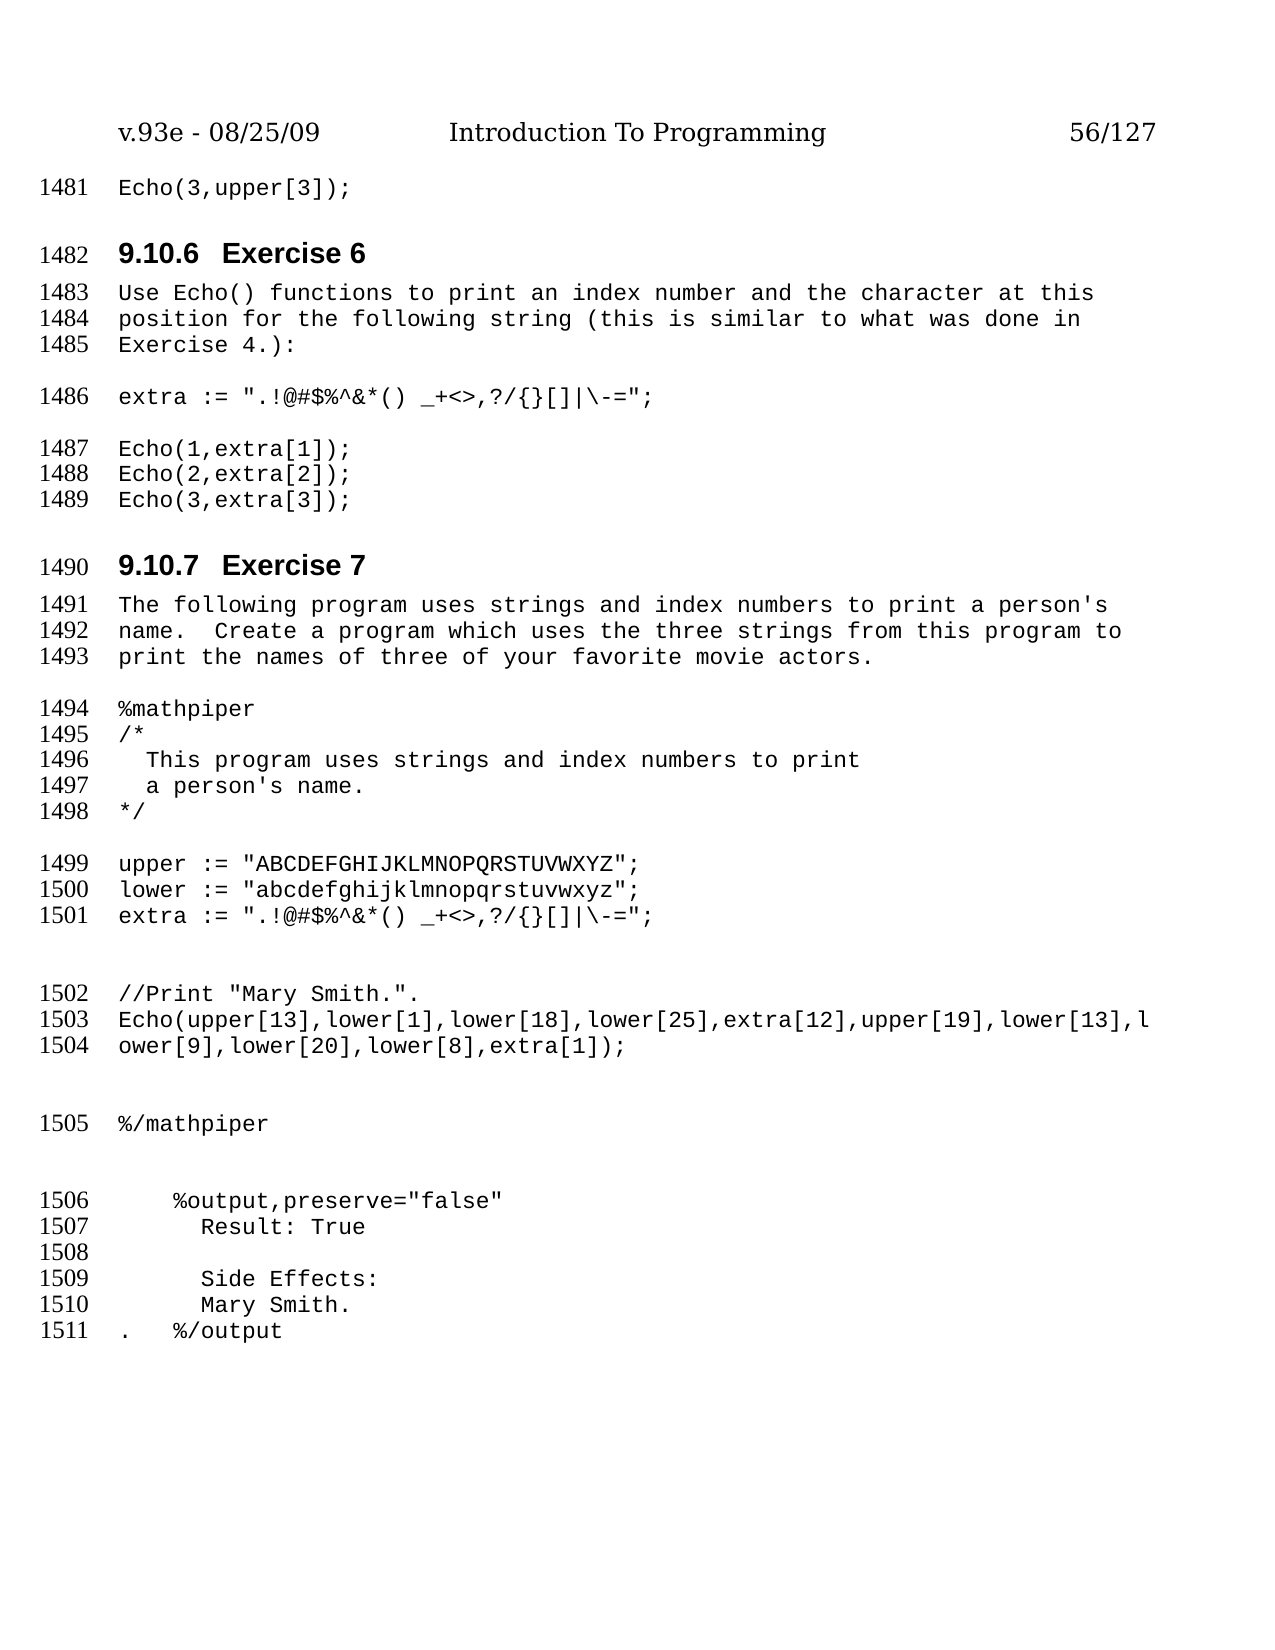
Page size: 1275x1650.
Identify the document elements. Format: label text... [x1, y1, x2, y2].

text /* [118, 723, 1157, 749]
text a person's name. [118, 775, 1157, 801]
text extra := ".!@#$%^&*() _+<>,?/{}[]|\-="; [118, 385, 1157, 411]
text . %/output [118, 1319, 1157, 1345]
subtitle Exercise 7 [118, 548, 1157, 581]
text The following program uses strings and index numbers to print a person's name. Create a program which uses the three strings from this program to print the names of three of your favorite movie actors. [118, 593, 1157, 671]
text Echo(1,extra[1]); [118, 437, 1157, 463]
text Echo(2,extra[2]); [118, 463, 1157, 489]
text Echo(3,extra[3]); [118, 489, 1157, 515]
text extra := ".!@#$%^&*() _+<>,?/{}[]|\-="; [118, 904, 1157, 930]
text %/mathpiper [118, 1112, 1157, 1138]
text //Print "Mary Smith.". [118, 982, 1157, 1008]
text Side Effects: [118, 1268, 1157, 1293]
text Echo(3,upper[3]); [118, 177, 1157, 203]
subtitle Exercise 6 [118, 236, 1157, 269]
text %mathpiper [118, 697, 1157, 723]
text Use Echo() functions to print an index number and the character at this position for the following string (this is similar to what was done in Exercise 4.): [118, 281, 1157, 359]
text */ [118, 801, 1157, 827]
text %output,preserve="false" [118, 1190, 1157, 1216]
text Result: True [118, 1216, 1157, 1242]
text Mary Smith. [118, 1293, 1157, 1319]
text Echo(upper[13],lower[1],lower[18],lower[25],extra[12],upper[19],lower[13],lower[9],lower[20],lower[8],extra[1]); [118, 1008, 1157, 1060]
text upper := "ABCDEFGHIJKLMNOPQRSTUVWXYZ"; [118, 853, 1157, 878]
text lower := "abcdefghijklmnopqrstuvwxyz"; [118, 878, 1157, 904]
text This program uses strings and index numbers to print [118, 749, 1157, 775]
